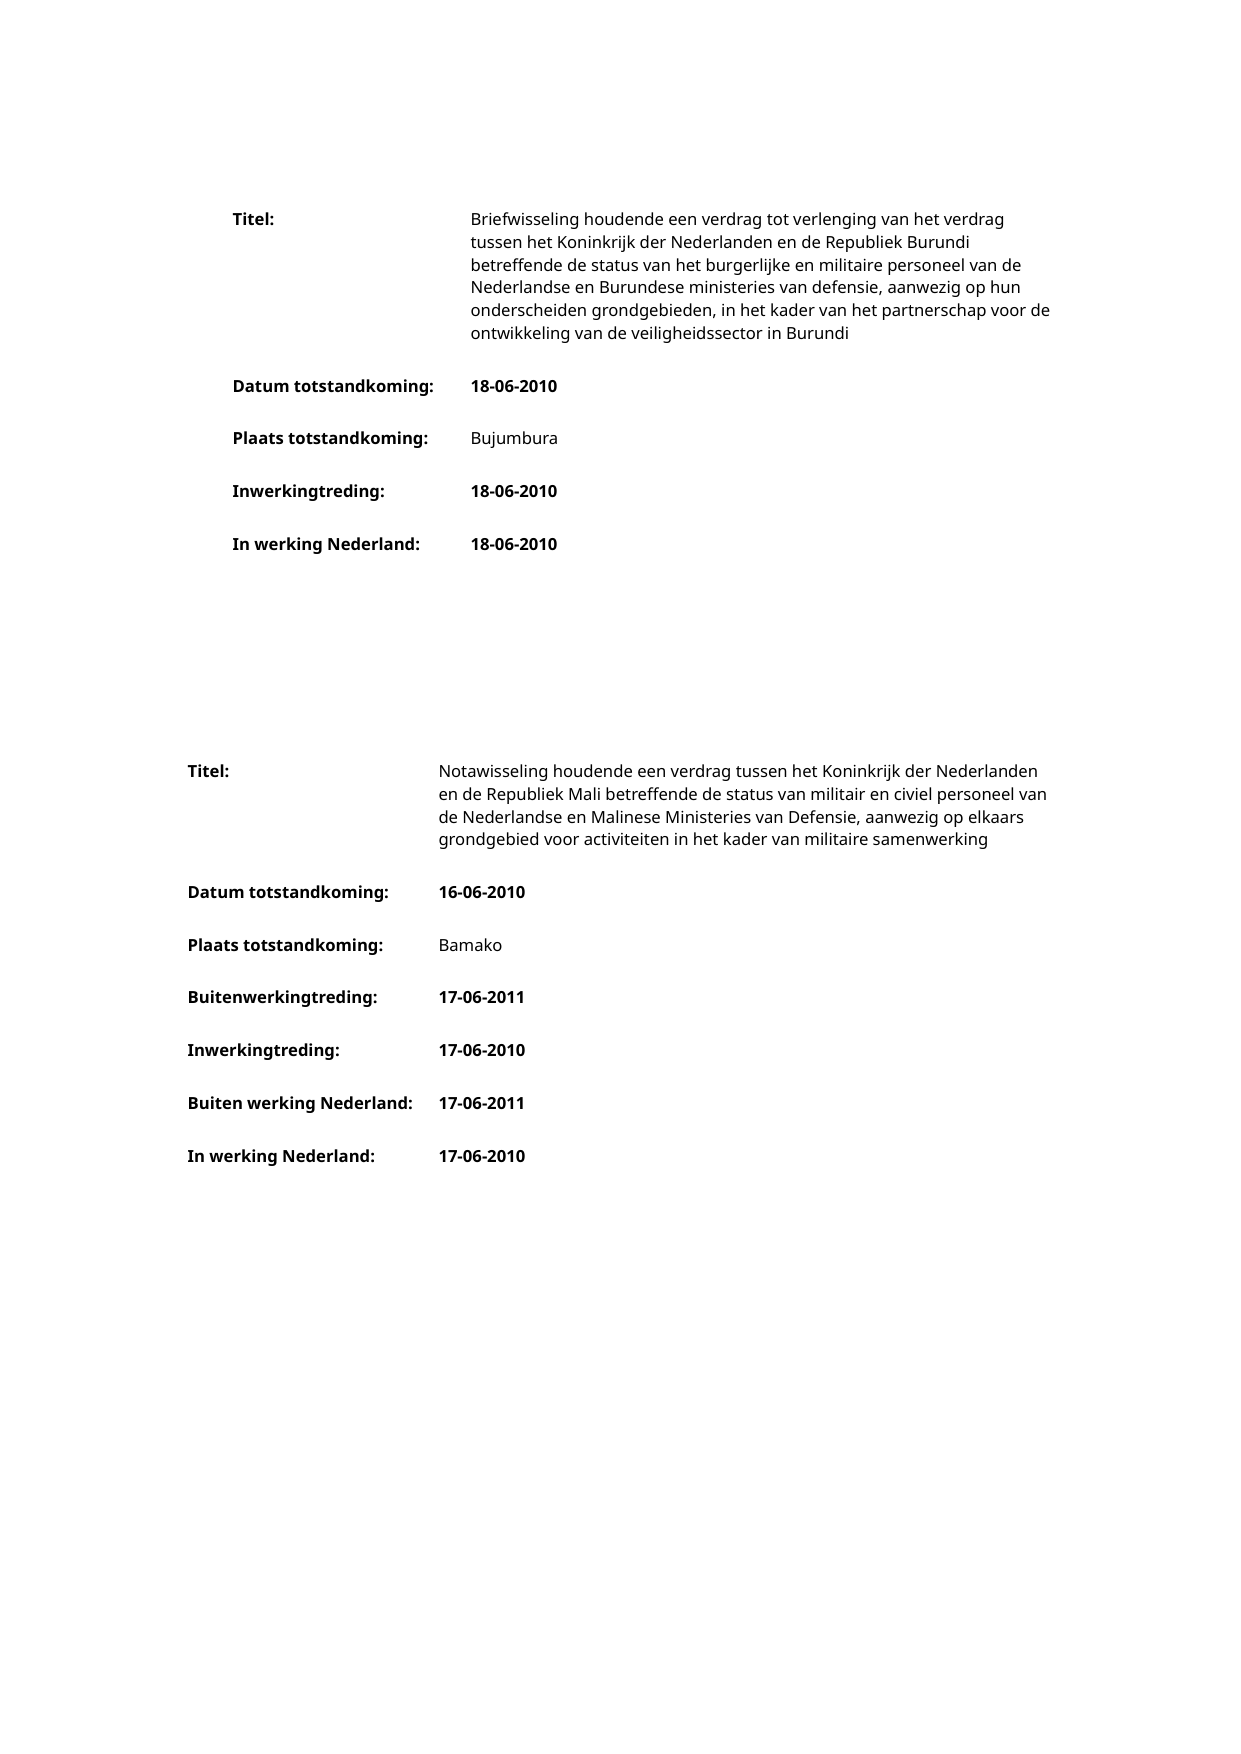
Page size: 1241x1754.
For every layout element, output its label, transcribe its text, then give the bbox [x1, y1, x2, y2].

table_cell 17-06-2010 [438, 1039, 1053, 1091]
table_cell In werking Nederland: [233, 532, 470, 585]
table_header Briefwisseling houdende een verdrag tot verlenging van het verdrag tussen het Koninkrijk der Nederlanden en de Republiek Burundi betreffende de status van het burgerlijke en militaire personeel van de Nederlandse en Burundese ministeries van defensie, aanwezig op hun onderscheiden grondgebieden, in het kader van het partnerschap voor de ontwikkeling van de veiligheidssector in Burundi [470, 208, 1053, 374]
table_header Notawisseling houdende een verdrag tussen het Koninkrijk der Nederlanden en de Republiek Mali betreffende de status van militair en civiel personeel van de Nederlandse en Malinese Ministeries van Defensie, aanwezig op elkaars grondgebied voor activiteiten in het kader van militaire samenwerking [438, 760, 1053, 881]
table_cell Plaats totstandkoming: [188, 933, 438, 986]
table_cell Bamako [438, 933, 1053, 986]
table_cell Datum totstandkoming: [188, 881, 438, 933]
table_cell Buiten werking Nederland: [188, 1091, 438, 1144]
table_cell In werking Nederland: [188, 1144, 438, 1197]
table_header Titel: [233, 208, 470, 374]
table_cell 18-06-2010 [470, 480, 1053, 532]
table_cell Plaats totstandkoming: [233, 427, 470, 479]
table_cell Datum totstandkoming: [233, 374, 470, 427]
table_cell 17-06-2011 [438, 986, 1053, 1039]
table_cell Buitenwerkingtreding: [188, 986, 438, 1039]
table_cell Inwerkingtreding: [233, 480, 470, 532]
table_header Titel: [188, 760, 438, 881]
table_cell Inwerkingtreding: [188, 1039, 438, 1091]
table_cell Bujumbura [470, 427, 1053, 479]
table_cell 18-06-2010 [470, 532, 1053, 585]
table_cell 17-06-2010 [438, 1144, 1053, 1197]
table_cell [188, 1197, 1053, 1255]
table_cell 16-06-2010 [438, 881, 1053, 933]
table_cell 18-06-2010 [470, 374, 1053, 427]
table_cell 17-06-2011 [438, 1091, 1053, 1144]
table_cell [233, 585, 1053, 643]
